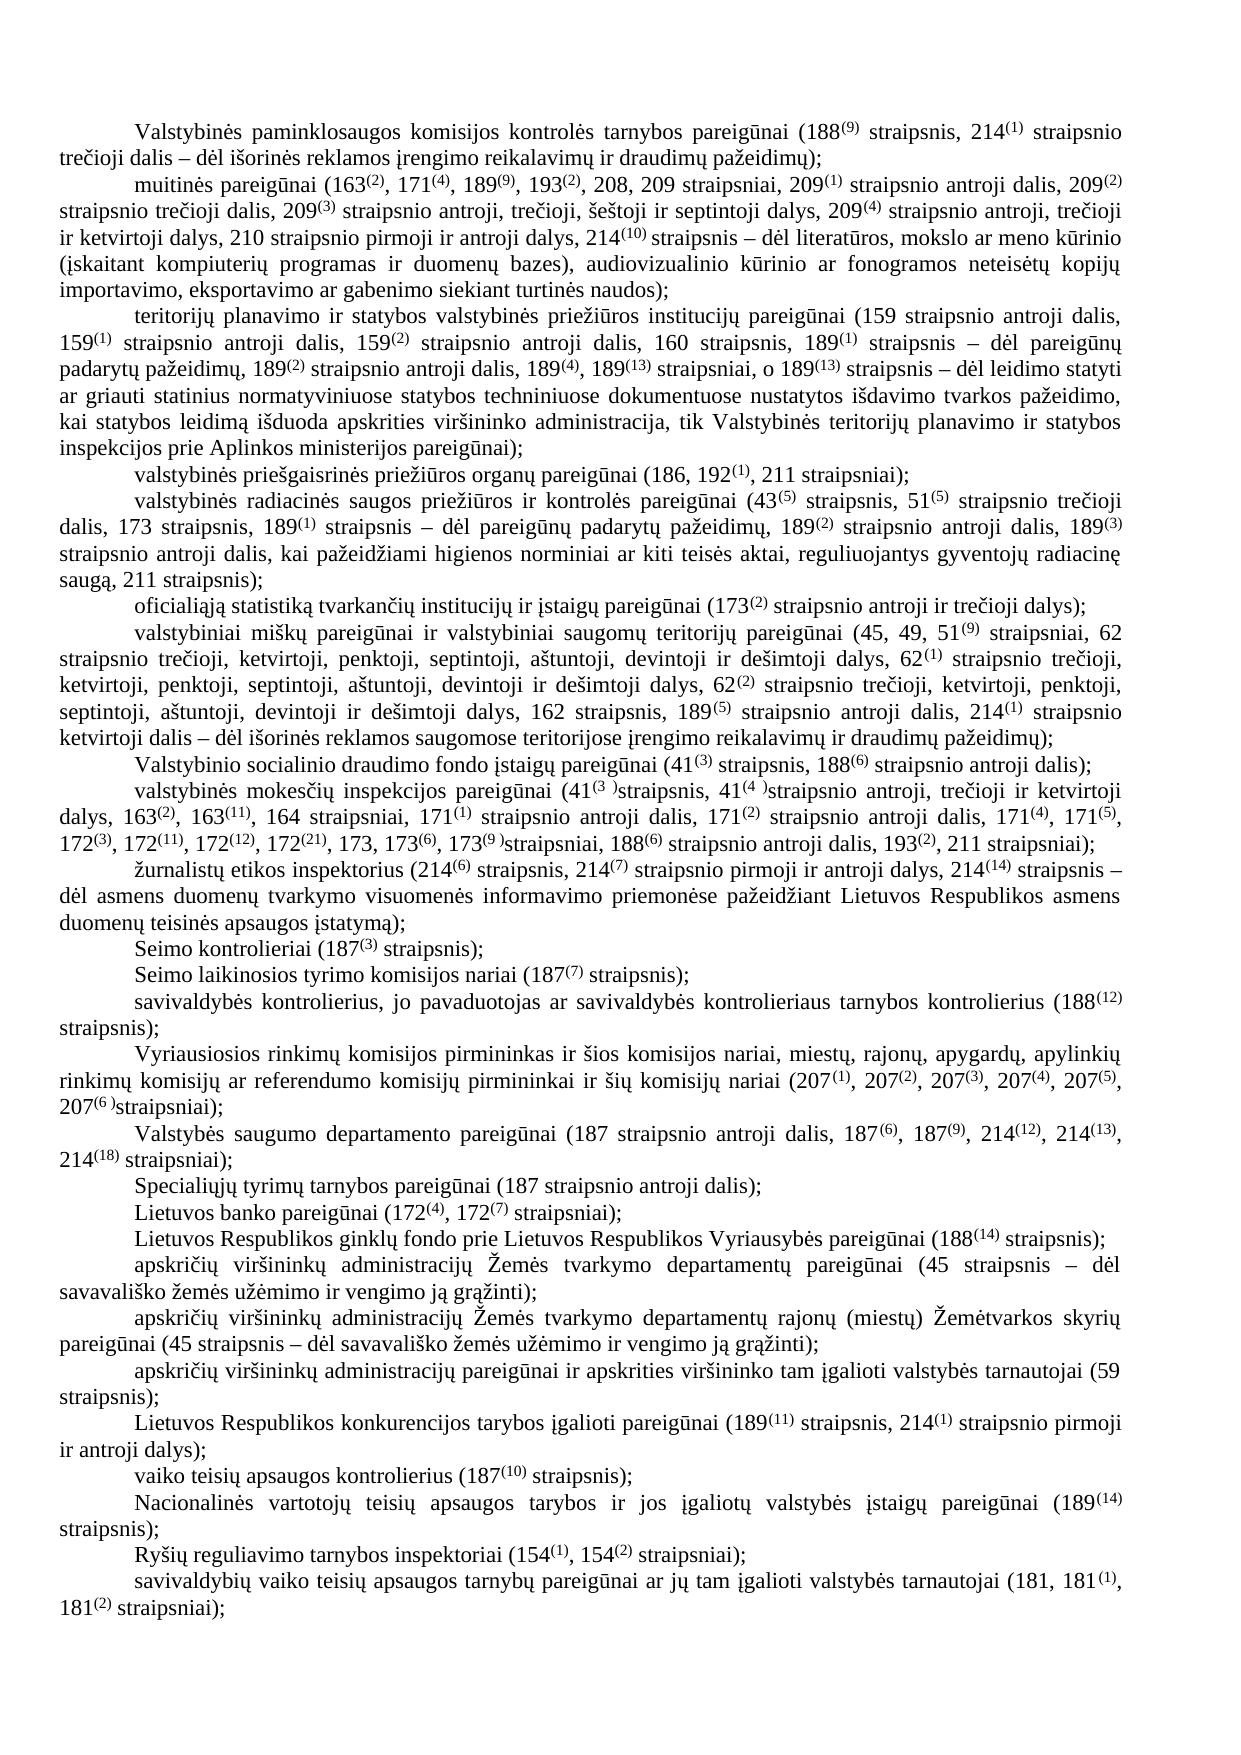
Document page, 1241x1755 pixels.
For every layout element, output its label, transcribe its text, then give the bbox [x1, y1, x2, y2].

text Vyriausiosios rinkimų komisijos pirmininkas ir šios komisijos nariai, miestų, rajonų, apygardų, apylinkių rinkimų komisijų ar referendumo komisijų pirmininkai ir šių komisijų nariai (207(1), 207(2), 207(3), 207(4), 207(5), 207(6 )straipsniai); [59, 1041, 1122, 1119]
text Lietuvos banko pareigūnai (172(4), 172(7) straipsniai); [59, 1199, 1122, 1225]
text apskričių viršininkų administracijų Žemės tvarkymo departamentų pareigūnai (45 straipsnis – dėl savavališko žemės užėmimo ir vengimo ją grąžinti); [59, 1251, 1122, 1304]
text Valstybės saugumo departamento pareigūnai (187 straipsnio antroji dalis, 187(6), 187(9), 214(12), 214(13), 214(18) straipsniai); [59, 1119, 1122, 1172]
text Seimo laikinosios tyrimo komisijos nariai (187(7) straipsnis); [59, 961, 1122, 988]
text Specialiųjų tyrimų tarnybos pareigūnai (187 straipsnio antroji dalis); [59, 1172, 1122, 1199]
text valstybiniai miškų pareigūnai ir valstybiniai saugomų teritorijų pareigūnai (45, 49, 51(9) straipsniai, 62 straipsnio trečioji, ketvirtoji, penktoji, septintoji, aštuntoji, devintoji ir dešimtoji dalys, 62(1) straipsnio trečioji, ketvirtoji, penktoji, septintoji, aštuntoji, devintoji ir dešimtoji dalys, 62(2) straipsnio trečioji, ketvirtoji, penktoji, septintoji, aštuntoji, devintoji ir dešimtoji dalys, 162 straipsnis, 189(5) straipsnio antroji dalis, 214(1) straipsnio ketvirtoji dalis – dėl išorinės reklamos saugomose teritorijose įrengimo reikalavimų ir draudimų pažeidimų); [59, 619, 1122, 751]
text žurnalistų etikos inspektorius (214(6) straipsnis, 214(7) straipsnio pirmoji ir antroji dalys, 214(14) straipsnis – dėl asmens duomenų tvarkymo visuomenės informavimo priemonėse pažeidžiant Lietuvos Respublikos asmens duomenų teisinės apsaugos įstatymą); [59, 856, 1122, 935]
text savivaldybės kontrolierius, jo pavaduotojas ar savivaldybės kontrolieriaus tarnybos kontrolierius (188(12) straipsnis); [59, 988, 1122, 1041]
text Ryšių reguliavimo tarnybos inspektoriai (154(1), 154(2) straipsniai); [59, 1541, 1122, 1568]
text valstybinės priešgaisrinės priežiūros organų pareigūnai (186, 192(1), 211 straipsniai); [59, 461, 1122, 487]
text Nacionalinės vartotojų teisių apsaugos tarybos ir jos įgaliotų valstybės įstaigų pareigūnai (189(14) straipsnis); [59, 1488, 1122, 1541]
text Valstybinio socialinio draudimo fondo įstaigų pareigūnai (41(3) straipsnis, 188(6) straipsnio antroji dalis); [59, 751, 1122, 777]
text Valstybinės paminklosaugos komisijos kontrolės tarnybos pareigūnai (188(9) straipsnis, 214(1) straipsnio trečioji dalis – dėl išorinės reklamos įrengimo reikalavimų ir draudimų pažeidimų); [59, 118, 1122, 171]
text valstybinės radiacinės saugos priežiūros ir kontrolės pareigūnai (43(5) straipsnis, 51(5) straipsnio trečioji dalis, 173 straipsnis, 189(1) straipsnis – dėl pareigūnų padarytų pažeidimų, 189(2) straipsnio antroji dalis, 189(3) straipsnio antroji dalis, kai pažeidžiami higienos norminiai ar kiti teisės aktai, reguliuojantys gyventojų radiacinę saugą, 211 straipsnis); [59, 487, 1122, 592]
text teritorijų planavimo ir statybos valstybinės priežiūros institucijų pareigūnai (159 straipsnio antroji dalis, 159(1) straipsnio antroji dalis, 159(2) straipsnio antroji dalis, 160 straipsnis, 189(1) straipsnis – dėl pareigūnų padarytų pažeidimų, 189(2) straipsnio antroji dalis, 189(4), 189(13) straipsniai, o 189(13) straipsnis – dėl leidimo statyti ar griauti statinius normatyviniuose statybos techniniuose dokumentuose nustatytos išdavimo tvarkos pažeidimo, kai statybos leidimą išduoda apskrities viršininko administracija, tik Valstybinės teritorijų planavimo ir statybos inspekcijos prie Aplinkos ministerijos pareigūnai); [59, 303, 1122, 461]
text vaiko teisių apsaugos kontrolierius (187(10) straipsnis); [59, 1462, 1122, 1488]
text apskričių viršininkų administracijų Žemės tvarkymo departamentų rajonų (miestų) Žemėtvarkos skyrių pareigūnai (45 straipsnis – dėl savavališko žemės užėmimo ir vengimo ją grąžinti); [59, 1304, 1122, 1357]
text oficialiąją statistiką tvarkančių institucijų ir įstaigų pareigūnai (173(2) straipsnio antroji ir trečioji dalys); [59, 592, 1122, 619]
text Seimo kontrolieriai (187(3) straipsnis); [59, 935, 1122, 961]
text valstybinės mokesčių inspekcijos pareigūnai (41(3 )straipsnis, 41(4 )straipsnio antroji, trečioji ir ketvirtoji dalys, 163(2), 163(11), 164 straipsniai, 171(1) straipsnio antroji dalis, 171(2) straipsnio antroji dalis, 171(4), 171(5), 172(3), 172(11), 172(12), 172(21), 173, 173(6), 173(9 )straipsniai, 188(6) straipsnio antroji dalis, 193(2), 211 straipsniai); [59, 777, 1122, 856]
text muitinės pareigūnai (163(2), 171(4), 189(9), 193(2), 208, 209 straipsniai, 209(1) straipsnio antroji dalis, 209(2) straipsnio trečioji dalis, 209(3) straipsnio antroji, trečioji, šeštoji ir septintoji dalys, 209(4) straipsnio antroji, trečioji ir ketvirtoji dalys, 210 straipsnio pirmoji ir antroji dalys, 214(10) straipsnis – dėl literatūros, mokslo ar meno kūrinio (įskaitant kompiuterių programas ir duomenų bazes), audiovizualinio kūrinio ar fonogramos neteisėtų kopijų importavimo, eksportavimo ar gabenimo siekiant turtinės naudos); [59, 171, 1122, 303]
text Lietuvos Respublikos konkurencijos tarybos įgalioti pareigūnai (189(11) straipsnis, 214(1) straipsnio pirmoji ir antroji dalys); [59, 1409, 1122, 1462]
text apskričių viršininkų administracijų pareigūnai ir apskrities viršininko tam įgalioti valstybės tarnautojai (59 straipsnis); [59, 1357, 1122, 1409]
text savivaldybių vaiko teisių apsaugos tarnybų pareigūnai ar jų tam įgalioti valstybės tarnautojai (181, 181(1), 181(2) straipsniai); [59, 1568, 1122, 1620]
text Lietuvos Respublikos ginklų fondo prie Lietuvos Respublikos Vyriausybės pareigūnai (188(14) straipsnis); [59, 1225, 1122, 1251]
